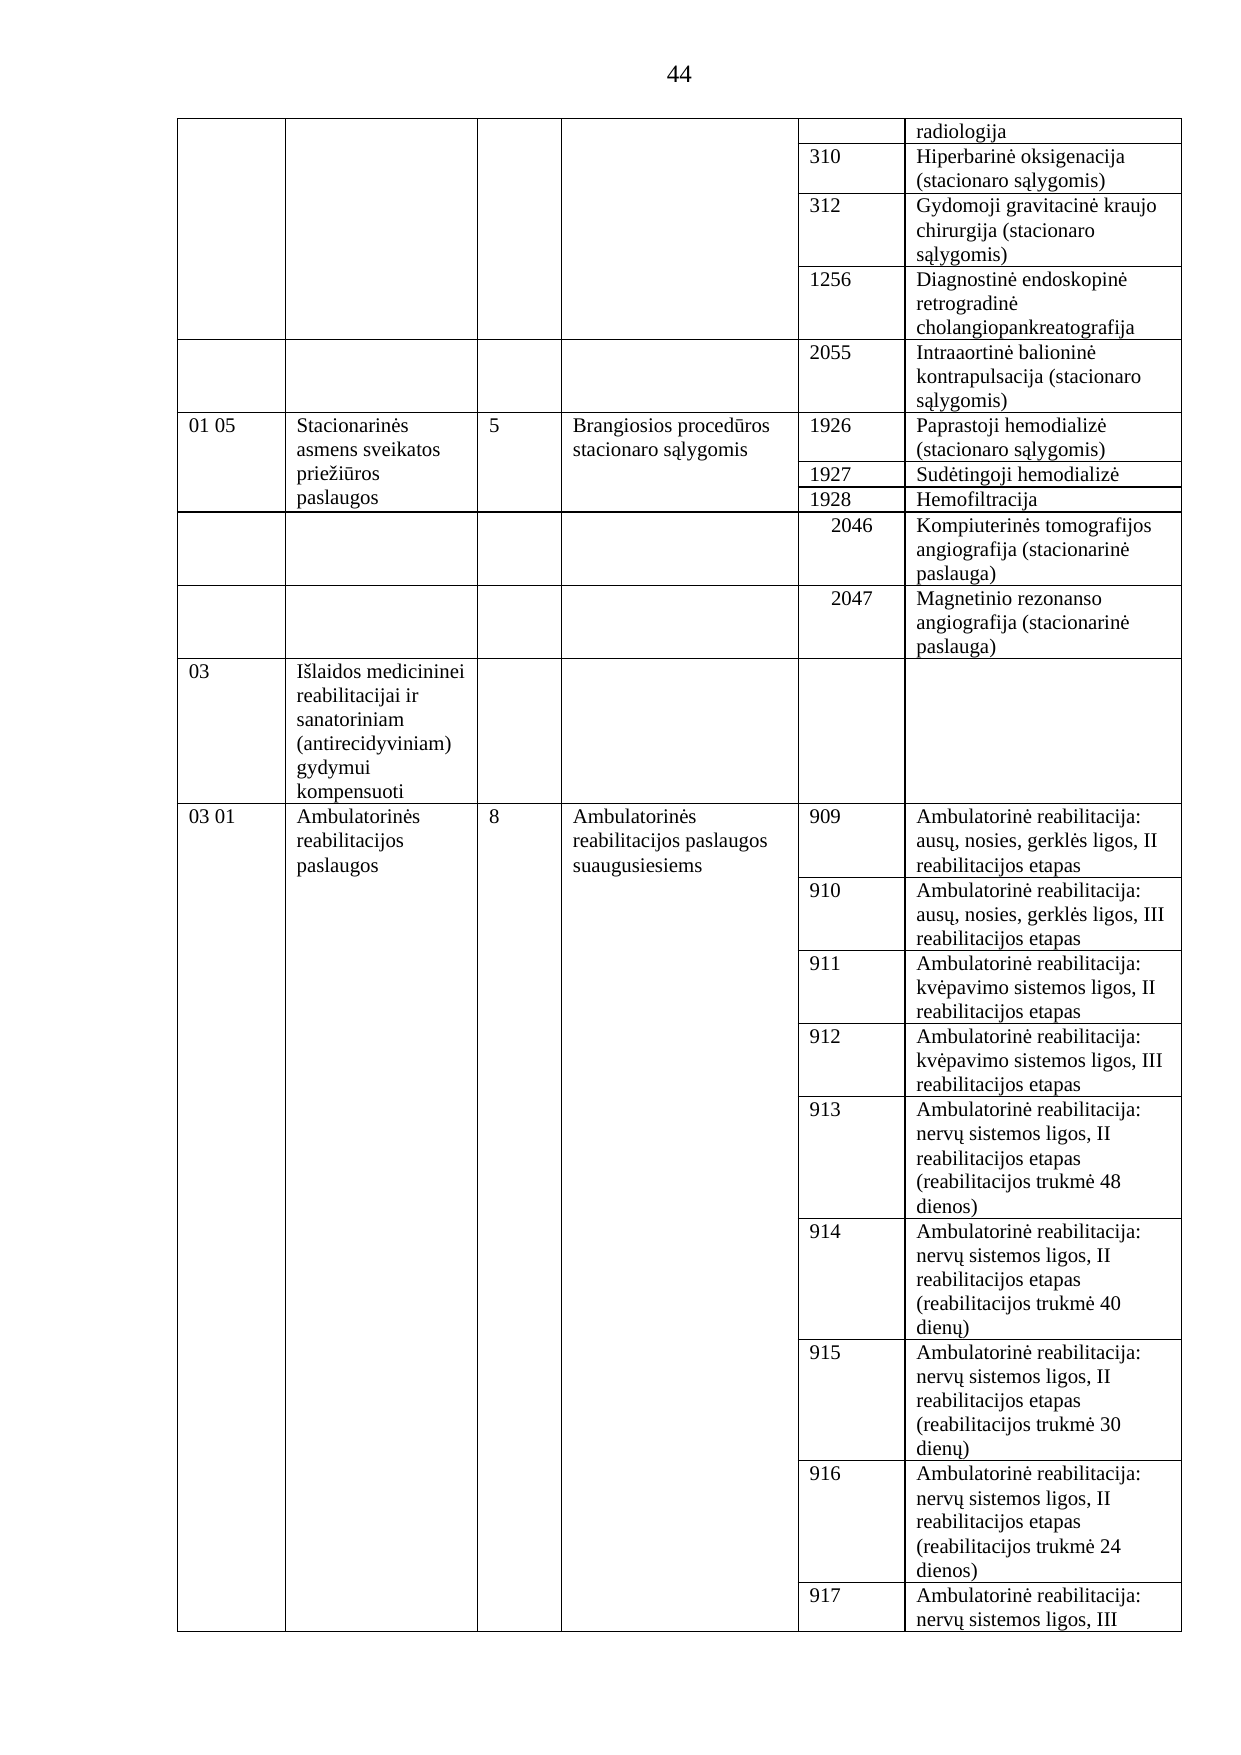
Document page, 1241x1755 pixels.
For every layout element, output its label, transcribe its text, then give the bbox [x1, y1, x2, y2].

table_cell [178, 513, 285, 585]
table_cell [478, 659, 561, 803]
table_cell Ambulatorinė reabilitacija: nervų sistemos ligos, II reabilitacijos etapas (reabilitacijos trukmė 48 dienos) [906, 1097, 1181, 1218]
table_cell Ambulatorinė reabilitacija: nervų sistemos ligos, II reabilitacijos etapas (reabilitacijos trukmė 30 dienų) [906, 1340, 1181, 1460]
table_cell Ambulatorinė reabilitacija: nervų sistemos ligos, II reabilitacijos etapas (reabilitacijos trukmė 24 dienos) [906, 1461, 1181, 1582]
table_cell Hiperbarinė oksigenacija (stacionaro sąlygomis) [906, 144, 1181, 192]
table_cell [562, 340, 798, 412]
table_cell Magnetinio rezonanso angiografija (stacionarinė paslauga) [906, 586, 1181, 658]
table_cell [799, 119, 904, 143]
table_cell Ambulatorinė reabilitacija: ausų, nosies, gerklės ligos, III reabilitacijos etapas [906, 878, 1181, 950]
table_cell [562, 513, 798, 585]
table_cell Stacionarinės asmens sveikatos priežiūros paslaugos [286, 413, 477, 511]
table_cell [478, 119, 561, 339]
table_cell 917 [799, 1583, 904, 1631]
table_cell 310 [799, 144, 904, 192]
table_cell Intraaortinė balioninė kontrapulsacija (stacionaro sąlygomis) [906, 340, 1181, 412]
table_cell Ambulatorinė reabilitacija: ausų, nosies, gerklės ligos, II reabilitacijos etapas [906, 804, 1181, 877]
table_cell Ambulatorinė reabilitacija: kvėpavimo sistemos ligos, III reabilitacijos etapas [906, 1024, 1181, 1096]
table_cell Išlaidos medicininei reabilitacijai ir sanatoriniam (antirecidyviniam) gydymui kompensuoti [286, 659, 477, 803]
table_cell [562, 586, 798, 658]
table_cell 5 [478, 413, 561, 511]
table_cell 2047 [799, 586, 904, 658]
table_cell Ambulatorinė reabilitacija: nervų sistemos ligos, II reabilitacijos etapas (reabilitacijos trukmė 40 dienų) [906, 1219, 1181, 1339]
table_cell Diagnostinė endoskopinė retrogradinė cholangiopankreatografija [906, 267, 1181, 339]
table_cell 2046 [799, 513, 904, 585]
table_cell [478, 586, 561, 658]
table_cell Ambulatorinės reabilitacijos paslaugos [286, 804, 477, 1631]
table_cell Ambulatorinė reabilitacija: kvėpavimo sistemos ligos, II reabilitacijos etapas [906, 951, 1181, 1023]
table_cell [286, 513, 477, 585]
table_cell Sudėtingoji hemodializė [906, 462, 1181, 486]
table_cell [286, 340, 477, 412]
table_cell 01 05 [178, 413, 285, 511]
table_cell Paprastoji hemodializė (stacionaro sąlygomis) [906, 413, 1181, 461]
table_cell [478, 340, 561, 412]
table_cell 909 [799, 804, 904, 877]
table_cell Ambulatorinės reabilitacijos paslaugos suaugusiesiems [562, 804, 798, 1631]
table_cell 915 [799, 1340, 904, 1460]
table_cell Gydomoji gravitacinė kraujo chirurgija (stacionaro sąlygomis) [906, 194, 1181, 266]
table_cell [562, 659, 798, 803]
table_cell 913 [799, 1097, 904, 1218]
table_cell radiologija [906, 119, 1181, 143]
table_cell [178, 340, 285, 412]
table_cell 914 [799, 1219, 904, 1339]
table_cell 916 [799, 1461, 904, 1582]
table_cell 03 [178, 659, 285, 803]
table_cell [799, 659, 904, 803]
table_cell [286, 119, 477, 339]
table_cell [562, 119, 798, 339]
table_cell 03 01 [178, 804, 285, 1631]
table_cell 8 [478, 804, 561, 1631]
table_cell [286, 586, 477, 658]
table_cell [178, 119, 285, 339]
table_cell 911 [799, 951, 904, 1023]
table_cell Kompiuterinės tomografijos angiografija (stacionarinė paslauga) [906, 513, 1181, 585]
table_cell 1928 [799, 488, 904, 511]
table_cell Hemofiltracija [906, 488, 1181, 511]
table_cell [906, 659, 1181, 803]
table_cell [178, 586, 285, 658]
table_cell 1256 [799, 267, 904, 339]
table_cell [478, 513, 561, 585]
table_cell 910 [799, 878, 904, 950]
table_cell Brangiosios procedūros stacionaro sąlygomis [562, 413, 798, 511]
table_cell 1926 [799, 413, 904, 461]
table_cell 2055 [799, 340, 904, 412]
table_cell 1927 [799, 462, 904, 486]
table_cell Ambulatorinė reabilitacija: nervų sistemos ligos, III [906, 1583, 1181, 1631]
table_cell 312 [799, 194, 904, 266]
table_cell 912 [799, 1024, 904, 1096]
